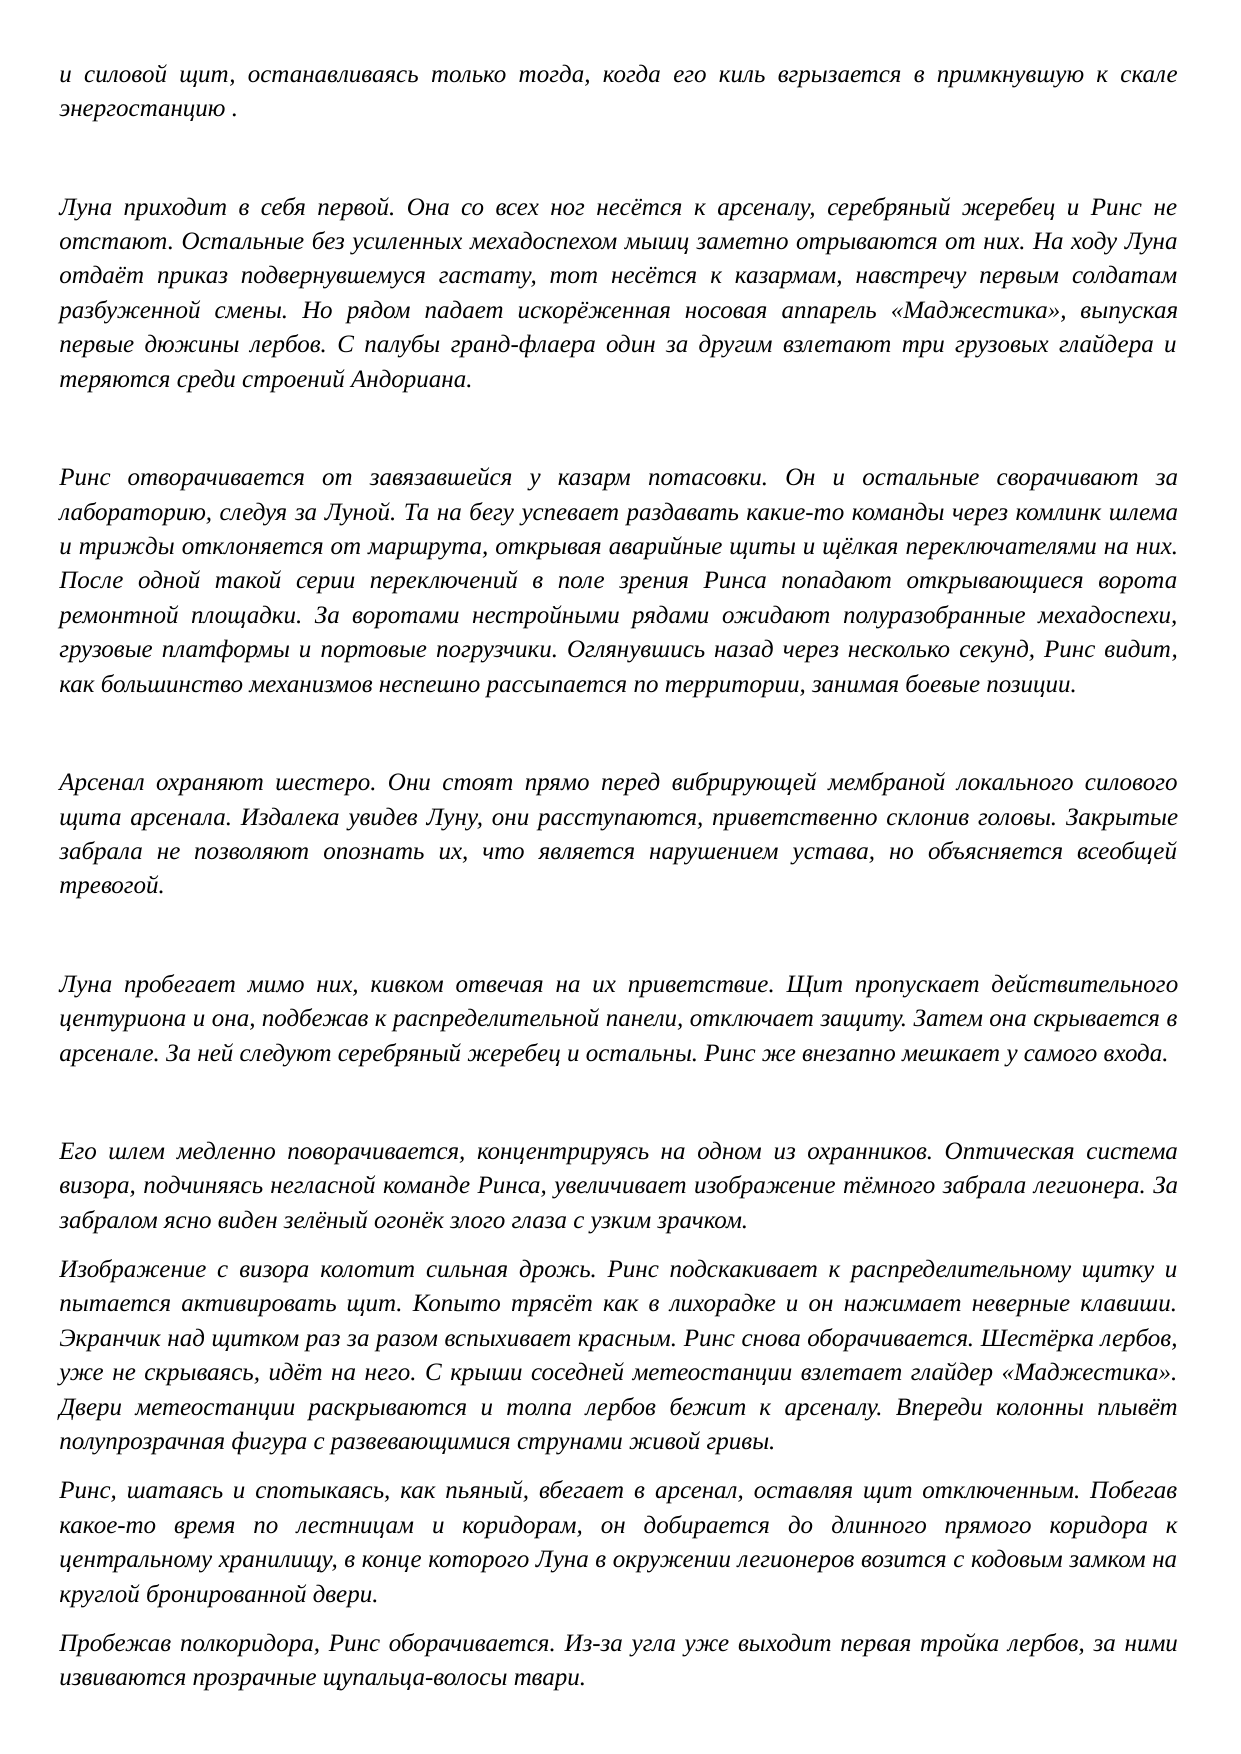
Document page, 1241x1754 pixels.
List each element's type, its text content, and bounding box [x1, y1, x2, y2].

text Изображение с визора колотит сильная дрожь. Ринс подскакивает к распределительному щитку и пытается активировать щит. Копыто трясёт как в лихорадке и он нажимает неверные клавиши. Экранчик над щитком раз за разом вспыхивает красным. Ринс снова оборачивается. Шестёрка лербов, уже не скрываясь, идёт на него. С крыши соседней метеостанции взлетает глайдер «Маджестика». Двери метеостанции раскрываются и толпа лербов бежит к арсеналу. Впереди колонны плывёт полупрозрачная фигура с развевающимися струнами живой гривы. [59, 1254, 1181, 1455]
text Его шлем медленно поворачивается, концентрируясь на одном из охранников. Оптическая система визора, подчиняясь негласной команде Ринса, увеличивает изображение тёмного забрала легионера. За забралом ясно виден зелёный огонёк злого глаза с узким зрачком. [59, 1136, 1181, 1233]
text Ринс отворачивается от завязавшейся у казарм потасовки. Он и остальные сворачивают за лабораторию, следуя за Луной. Та на бегу успевает раздавать какие-то команды через комлинк шлема и трижды отклоняется от маршрута, открывая аварийные щиты и щёлкая переключателями на них. После одной такой серии переключений в поле зрения Ринса попадают открывающиеся ворота ремонтной площадки. За воротами нестройными рядами ожидают полуразобранные мехадоспехи, грузовые платформы и портовые погрузчики. Оглянувшись назад через несколько секунд, Ринс видит, как большинство механизмов неспешно рассыпается по территории, занимая боевые позиции. [59, 462, 1181, 698]
text Пробежав полкоридора, Ринс оборачивается. Из-за угла уже выходит первая тройка лербов, за ними извиваются прозрачные щупальца-волосы твари. [59, 1628, 1181, 1691]
text Арсенал охраняют шестеро. Они стоят прямо перед вибрирующей мембраной локального силового щита арсенала. Издалека увидев Луну, они расступаются, приветственно склонив головы. Закрытые забрала не позволяют опознать их, что является нарушением устава, но объясняется всеобщей тревогой. [59, 767, 1181, 899]
text Луна приходит в себя первой. Она со всех ног несётся к арсеналу, серебряный жеребец и Ринс не отстают. Остальные без усиленных мехадоспехом мышц заметно отрываются от них. На ходу Луна отдаёт приказ подвернувшемуся гастату, тот несётся к казармам, навстречу первым солдатам разбуженной смены. Но рядом падает искорёженная носовая аппарель «Маджестика», выпуская первые дюжины лербов. С палубы гранд-флаера один за другим взлетают три грузовых глайдера и теряются среди строений Андориана. [59, 192, 1181, 393]
text Луна пробегает мимо них, кивком отвечая на их приветствие. Щит пропускает действительного центуриона и она, подбежав к распределительной панели, отключает защиту. Затем она скрывается в арсенале. За ней следуют серебряный жеребец и остальны. Ринс же внезапно мешкает у самого входа. [59, 969, 1181, 1066]
text и силовой щит, останавливаясь только тогда, когда его киль вгрызается в примкнувшую к скале энергостанцию . [59, 59, 1181, 122]
text Ринс, шатаясь и спотыкаясь, как пьяный, вбегает в арсенал, оставляя щит отключенным. Побегав какое-то время по лестницам и коридорам, он добирается до длинного прямого коридора к центральному хранилищу, в конце которого Луна в окружении легионеров возится с кодовым замком на круглой бронированной двери. [59, 1475, 1181, 1607]
